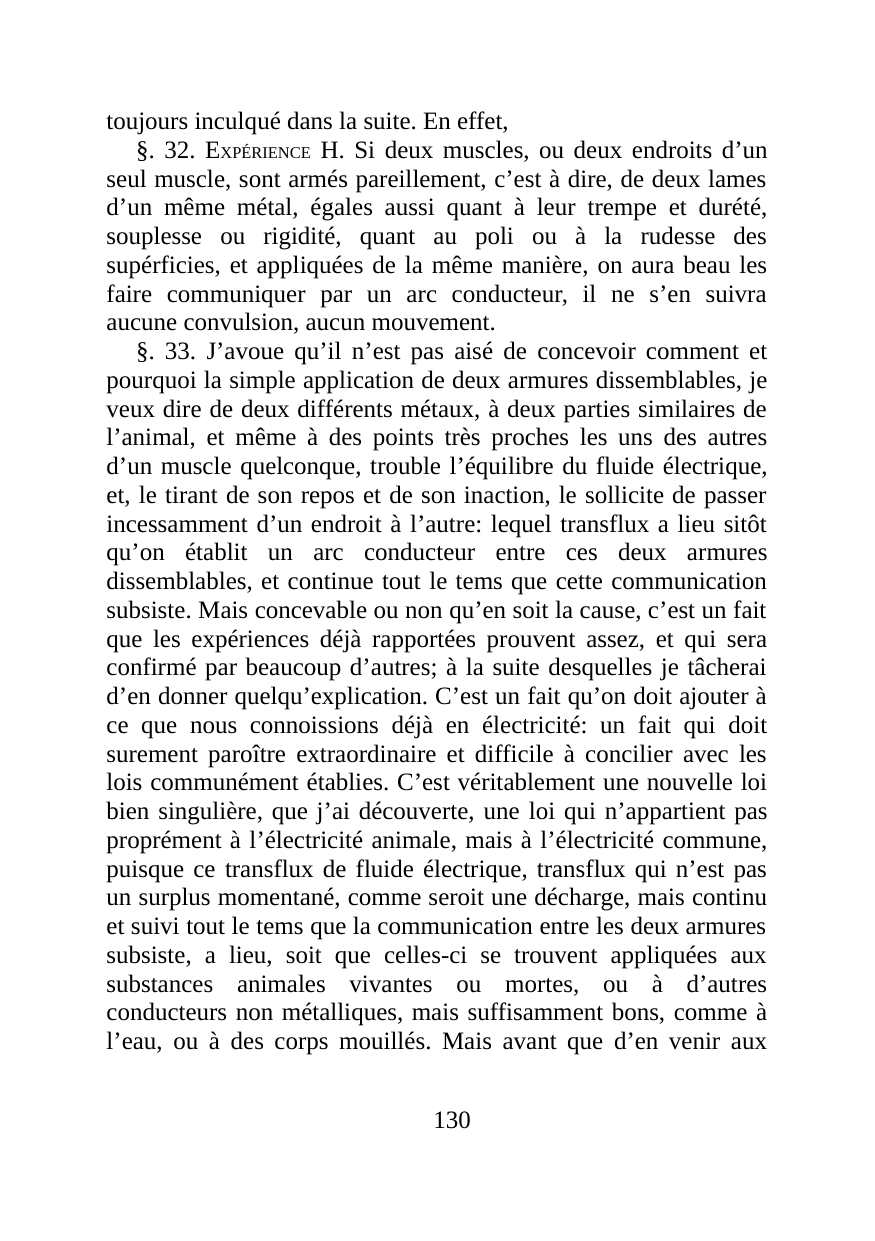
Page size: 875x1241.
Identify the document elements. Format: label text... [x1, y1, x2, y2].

text §. 32. Expérience H. Si deux muscles, ou deux endroits d’un seul muscle, sont armés pareillement, c’est à dire, de deux lames d’un même métal, égales aussi quant à leur trempe et durété, souplesse ou rigidité, quant au poli ou à la rudesse des supérficies, et appliquées de la même manière, on aura beau les faire communiquer par un arc conducteur, il ne s’en suivra aucune convulsion, aucun mouvement. [106, 135, 768, 336]
text §. 33. J’avoue qu’il n’est pas aisé de concevoir comment et pourquoi la simple application de deux armures dissemblables, je veux dire de deux différents métaux, à deux parties similaires de l’animal, et même à des points très proches les uns des autres d’un muscle quelconque, trouble l’équilibre du fluide électrique, et, le tirant de son repos et de son inaction, le sollicite de passer incessamment d’un endroit à l’autre: lequel transflux a lieu sitôt qu’on établit un arc conducteur entre ces deux armures dissemblables, et continue tout le tems que cette communication subsiste. Mais concevable ou non qu’en soit la cause, c’est un fait que les expériences déjà rapportées prouvent assez, et qui sera confirmé par beaucoup d’autres; à la suite desquelles je tâcherai d’en donner quelqu’explication. C’est un fait qu’on doit ajouter à ce que nous connoissions déjà en électricité: un fait qui doit surement paroître extraordinaire et difficile à concilier avec les lois communément établies. C’est véritablement une nouvelle loi bien singulière, que j’ai découverte, une loi qui n’appartient pas proprément à l’électricité animale, mais à l’électricité commune, puisque ce transflux de fluide électrique, transflux qui n’est pas un surplus momentané, comme seroit une décharge, mais continu et suivi tout le tems que la communication entre les deux armures subsiste, a lieu, soit que celles-ci se trouvent appliquées aux substances animales vivantes ou mortes, ou à d’autres conducteurs non métalliques, mais suffisamment bons, comme à l’eau, ou à des corps mouillés. Mais avant que d’en venir aux [106, 336, 768, 1055]
text toujours inculqué dans la suite. En effet, [106, 106, 768, 135]
